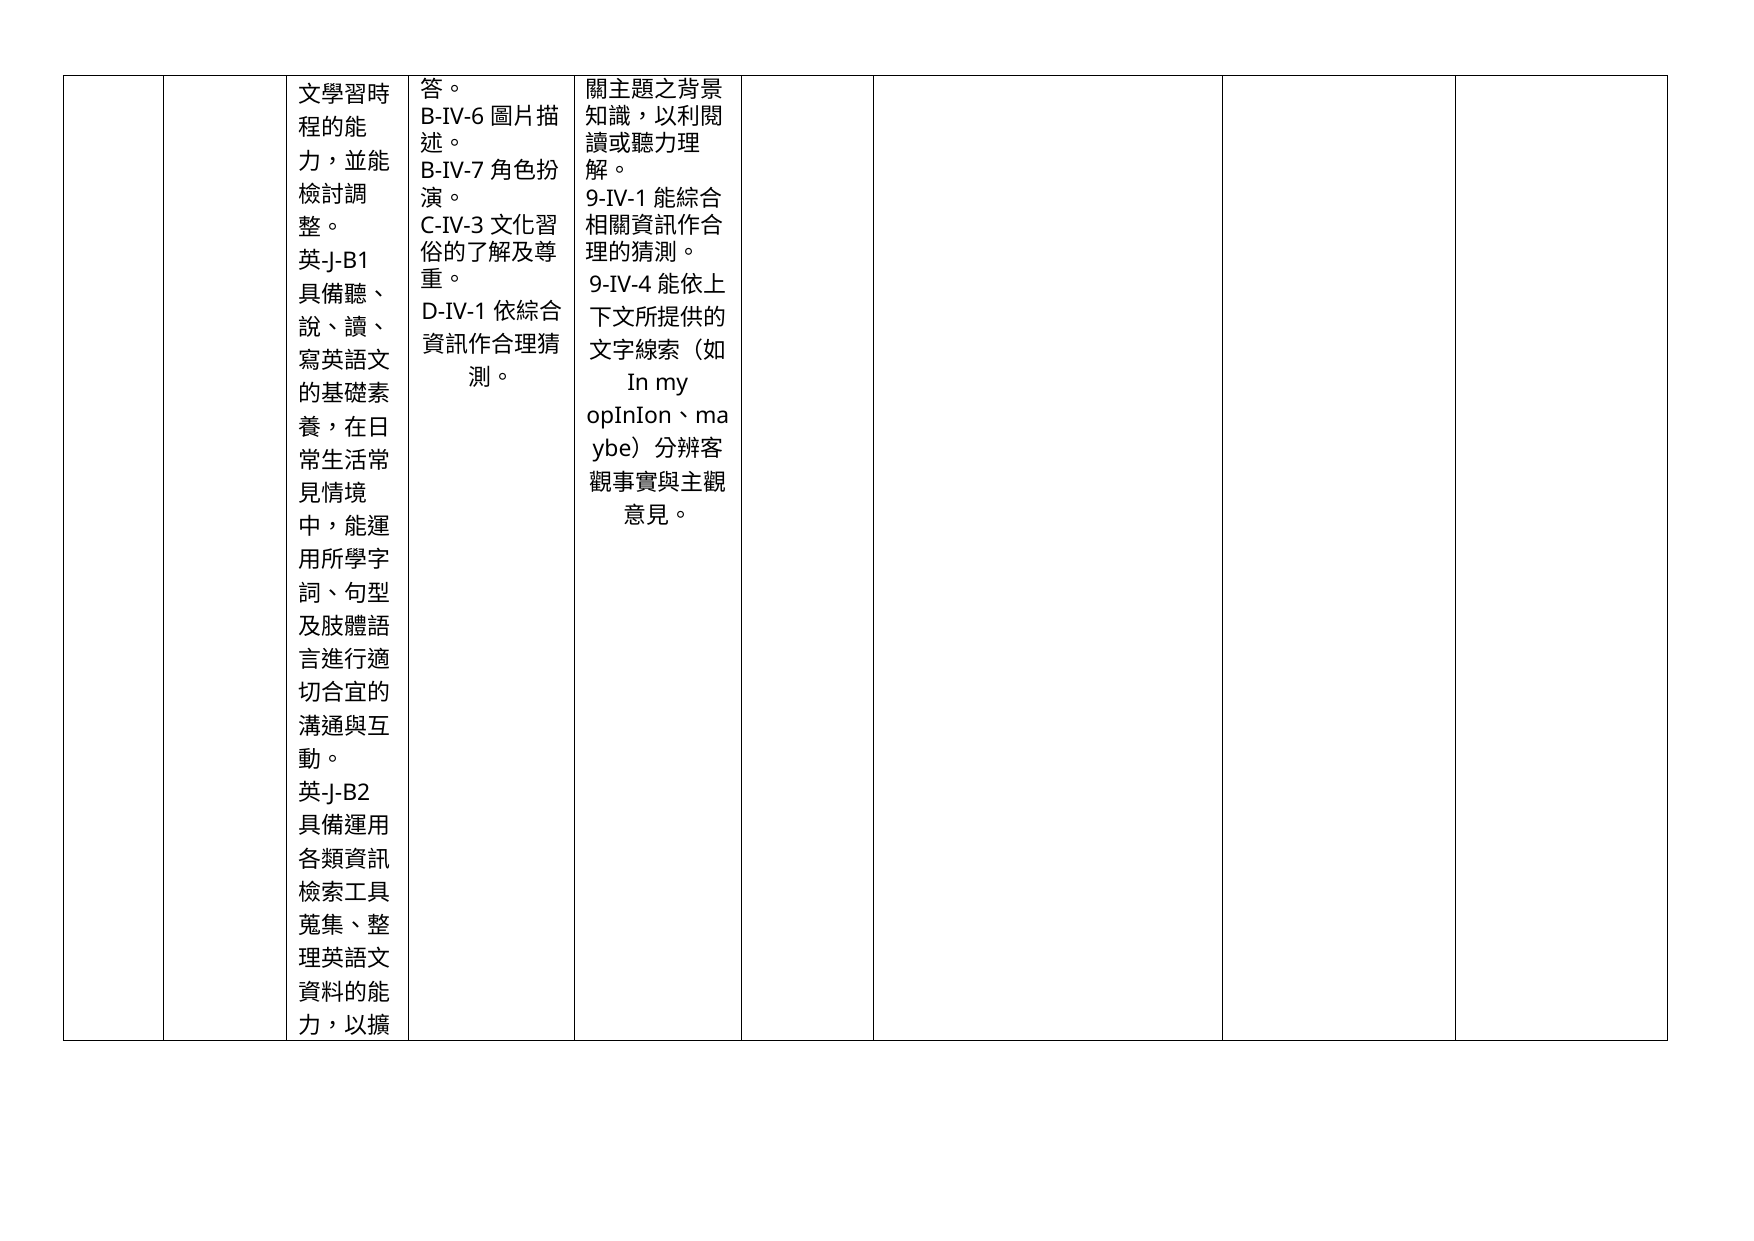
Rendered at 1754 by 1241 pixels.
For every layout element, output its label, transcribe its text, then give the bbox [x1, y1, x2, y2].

table_cell [64, 76, 163, 1040]
table_cell 關主題之背景知識，以利閱讀或聽力理解。 9-IV-1 能綜合相關資訊作合理的猜測。 9-IV-4 能依上下文所提供的文字線索（如In my opInIon、maybe）分辨客觀事實與主觀意見。 [575, 76, 741, 1040]
table_cell [874, 76, 1222, 1040]
table_cell [742, 76, 873, 1040]
table_cell [1223, 76, 1455, 1040]
table_cell [164, 76, 286, 1040]
table_cell 答。 B-IV-6 圖片描述。 B-IV-7 角色扮演。 C-IV-3 文化習俗的了解及尊重。 D-IV-1 依綜合資訊作合理猜測。 [409, 76, 574, 1040]
table_cell 文學習時程的能力，並能檢討調整。 英-J-B1 具備聽、說、讀、寫英語文的基礎素養，在日常生活常見情境中，能運用所學字詞、句型及肢體語言進行適切合宜的溝通與互動。 英-J-B2 具備運用各類資訊檢索工具蒐集、整理英語文資料的能力，以擴 [287, 76, 408, 1040]
table_cell [1456, 76, 1667, 1040]
